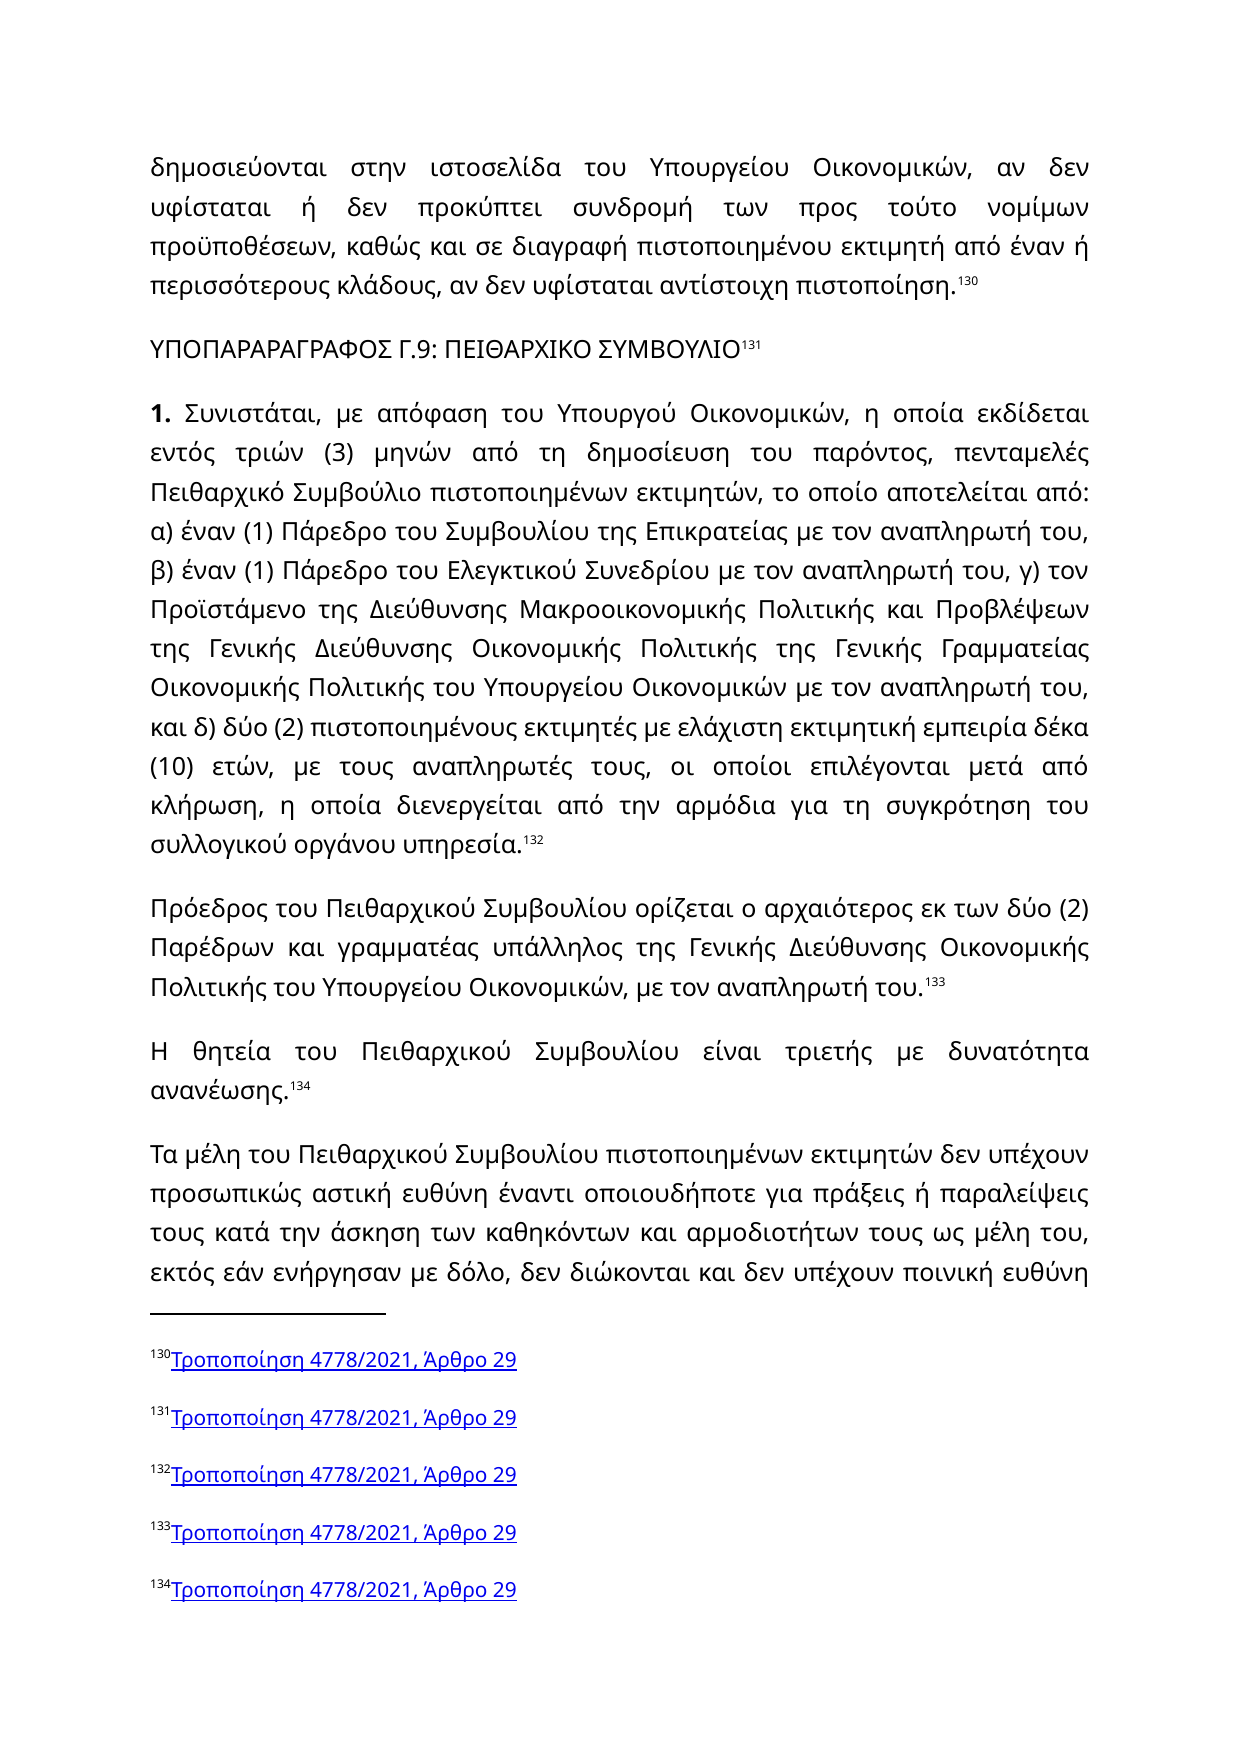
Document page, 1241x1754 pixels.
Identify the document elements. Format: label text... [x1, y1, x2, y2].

text Τροποποίηση 4778/2021, Άρθρο 29 [150, 1576, 1090, 1604]
text Πρόεδρος του Πειθαρχικού Συμβουλίου ορίζεται ο αρχαιότερος εκ των δύο (2) Παρέδρων και γραμματέας υπάλληλος της Γενικής Διεύθυνσης Οικονομικής Πολιτικής του Υπουργείου Οικονομικών, με τον αναπληρωτή του. [150, 891, 1090, 1003]
text Τα μέλη του Πειθαρχικού Συμβουλίου πιστοποιημένων εκτιμητών δεν υπέχουν προσωπικώς αστική ευθύνη έναντι οποιουδήποτε για πράξεις ή παραλείψεις τους κατά την άσκηση των καθηκόντων και αρμοδιοτήτων τους ως μέλη του, εκτός εάν ενήργησαν με δόλο, δεν διώκονται και δεν υπέχουν ποινική ευθύνη [150, 1137, 1090, 1288]
text Η θητεία του Πειθαρχικού Συμβουλίου είναι τριετής με δυνατότητα ανανέωσης. [150, 1033, 1090, 1107]
text 1. Συνιστάται, με απόφαση του Υπουργού Οικονομικών, η οποία εκδίδεται εντός τριών (3) μηνών από τη δημοσίευση του παρόντος, πενταμελές Πειθαρχικό Συμβούλιο πιστοποιημένων εκτιμητών, το οποίο αποτελείται από: α) έναν (1) Πάρεδρο του Συμβουλίου της Επικρατείας με τον αναπληρωτή του, β) έναν (1) Πάρεδρο του Ελεγκτικού Συνεδρίου με τον αναπληρωτή του, γ) τον Προϊστάμενο της Διεύθυνσης Μακροοικονομικής Πολιτικής και Προβλέψεων της Γενικής Διεύθυνσης Οικονομικής Πολιτικής της Γενικής Γραμματείας Οικονομικής Πολιτικής του Υπουργείου Οικονομικών με τον αναπληρωτή του, και δ) δύο (2) πιστοποιημένους εκτιμητές με ελάχιστη εκτιμητική εμπειρία δέκα (10) ετών, με τους αναπληρωτές τους, οι οποίοι επιλέγονται μετά από κλήρωση, η οποία διενεργείται από την αρμόδια για τη συγκρότηση του συλλογικού οργάνου υπηρεσία. [150, 396, 1090, 861]
text ΥΠΟΠΑΡΑΡΑΓΡΑΦΟΣ Γ.9: ΠΕΙΘΑΡΧΙΚΟ ΣΥΜΒΟΥΛΙΟ [150, 332, 1090, 366]
text Τροποποίηση 4778/2021, Άρθρο 29 [150, 1403, 1090, 1431]
text δημοσιεύονται στην ιστοσελίδα του Υπουργείου Οικονομικών, αν δεν υφίσταται ή δεν προκύπτει συνδρομή των προς τούτο νομίμων προϋποθέσεων, καθώς και σε διαγραφή πιστοποιημένου εκτιμητή από έναν ή περισσότερους κλάδους, αν δεν υφίσταται αντίστοιχη πιστοποίηση. [150, 150, 1090, 302]
text Τροποποίηση 4778/2021, Άρθρο 29 [150, 1460, 1090, 1489]
text Τροποποίηση 4778/2021, Άρθρο 29 [150, 1345, 1090, 1373]
text Τροποποίηση 4778/2021, Άρθρο 29 [150, 1518, 1090, 1546]
